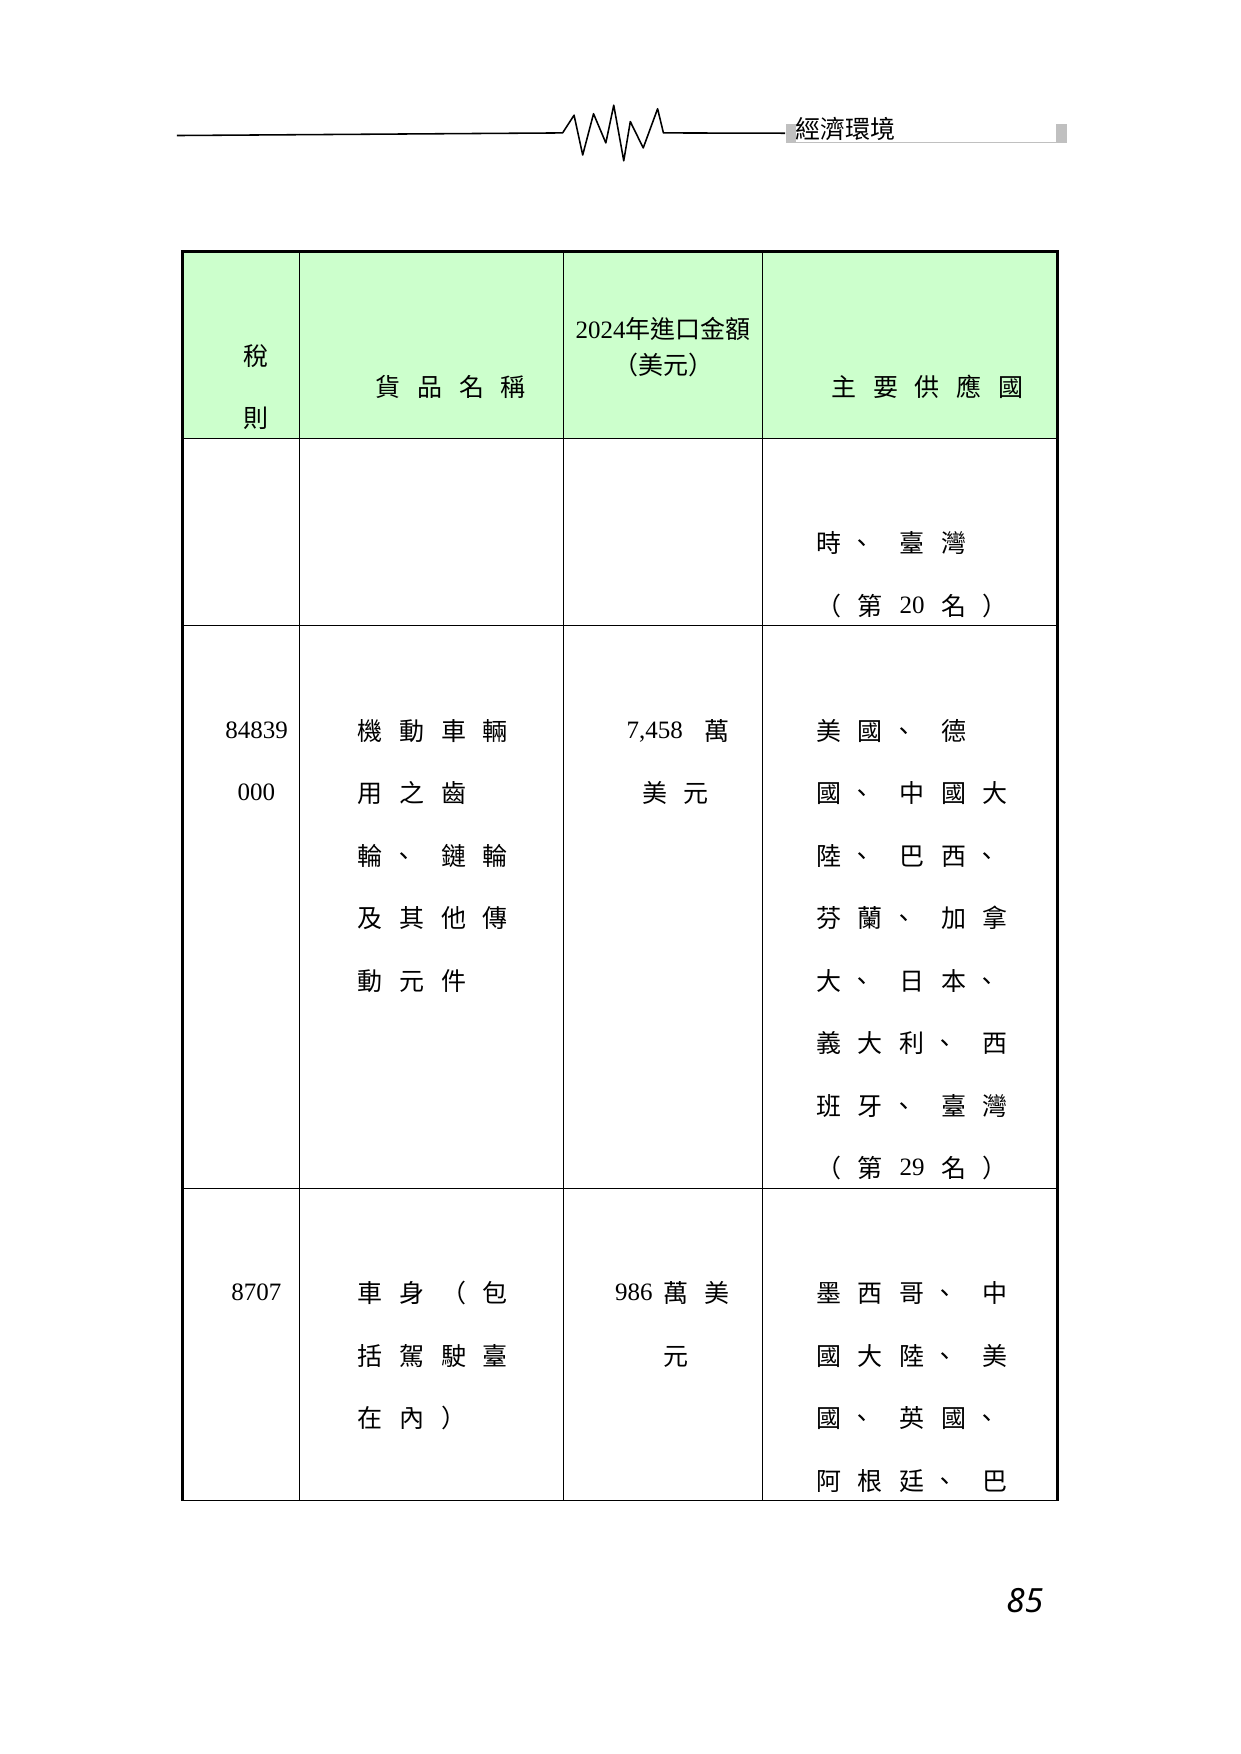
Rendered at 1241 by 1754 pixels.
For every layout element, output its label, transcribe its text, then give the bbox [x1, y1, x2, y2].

table_header 2024年進口金額 （美元） [564, 253, 762, 438]
table_cell 8707 [184, 1189, 299, 1500]
table_cell 墨西哥、中國大陸、美國、英國、阿根廷、巴 [763, 1189, 1056, 1500]
table_cell 時、臺灣（第20名） [763, 439, 1056, 625]
table_header 稅則 [184, 253, 299, 438]
table_header 主要供應國 [763, 253, 1056, 438]
table_cell [564, 439, 762, 625]
table_cell 機動車輛用之齒輪、鏈輪及其他傳動元件 [300, 626, 563, 1188]
table_header 貨品名稱 [300, 253, 563, 438]
table_cell 986萬美元 [564, 1189, 762, 1500]
table_cell 7,458萬美元 [564, 626, 762, 1188]
table_cell [300, 439, 563, 625]
table_cell 車身（包括駕駛臺在內） [300, 1189, 563, 1500]
table_cell 84839000 [184, 626, 299, 1188]
table_cell [184, 439, 299, 625]
table_cell 美國、德國、中國大陸、巴西、芬蘭、加拿大、日本、義大利、西班牙、臺灣（第29名） [763, 626, 1056, 1188]
